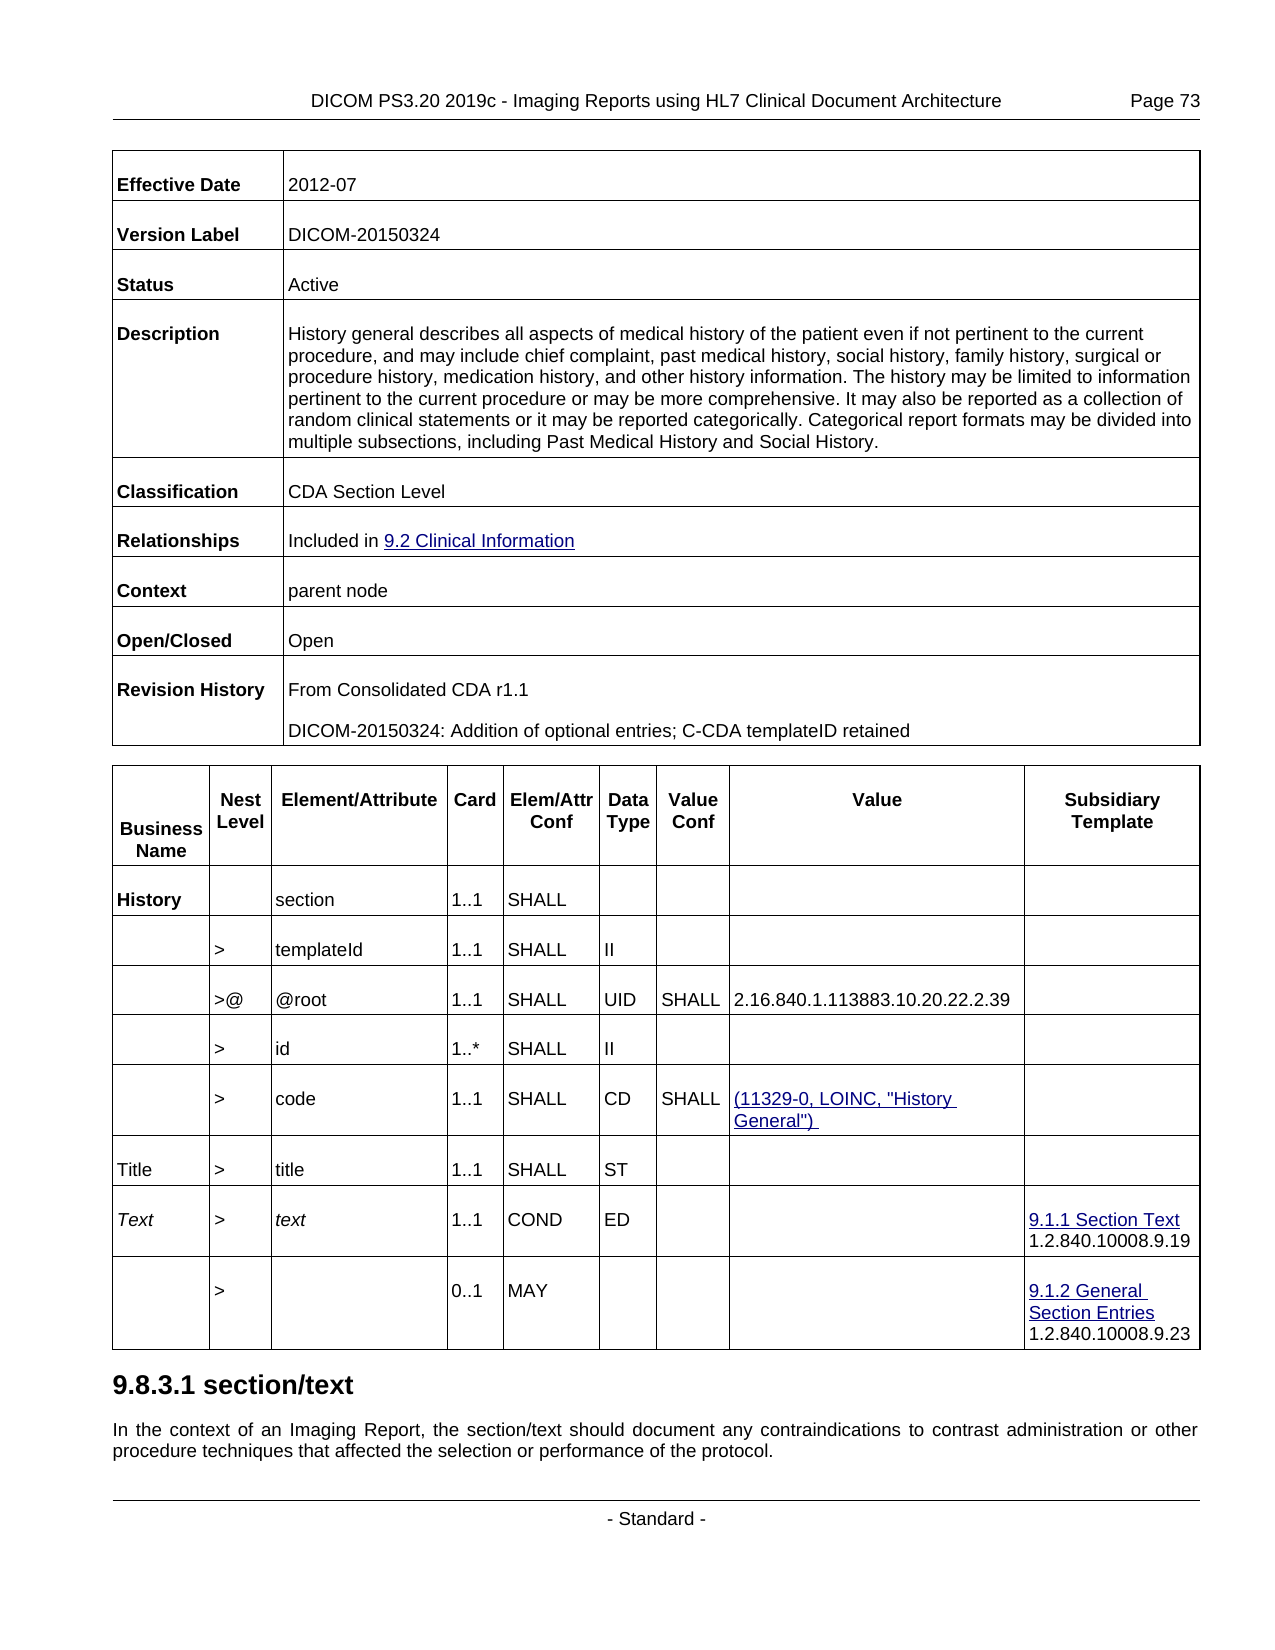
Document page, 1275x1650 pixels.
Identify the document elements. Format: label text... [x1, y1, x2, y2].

table_cell [730, 1186, 1024, 1256]
table_cell Status [113, 250, 283, 299]
table_cell [600, 866, 656, 915]
table_cell [730, 1015, 1024, 1064]
text In the context of an Imaging Report, the section/text should document any contraindications to contrast administration or other procedure techniques that affected the selection or performance of the protocol. [112, 1419, 1200, 1462]
table_cell [657, 1257, 729, 1349]
table_cell CDA Section Level [284, 458, 1199, 506]
table_cell Included in 9.2 Clinical Information [284, 507, 1199, 556]
table_cell [730, 916, 1024, 964]
table_cell [1025, 966, 1199, 1014]
table_cell [113, 1015, 209, 1064]
table_cell Title [113, 1136, 209, 1185]
table_cell 0..1 [448, 1257, 503, 1349]
table_cell SHALL [657, 966, 729, 1014]
table_cell SHALL [504, 1015, 599, 1064]
table_cell [657, 1136, 729, 1185]
table_cell Relationships [113, 507, 283, 556]
table_cell > [210, 1065, 271, 1135]
table_cell [113, 966, 209, 1014]
table_cell CD [600, 1065, 656, 1135]
table_cell [113, 1257, 209, 1349]
table_cell text [272, 1186, 447, 1256]
table_cell SHALL [657, 1065, 729, 1135]
table_cell UID [600, 966, 656, 1014]
table_cell History general describes all aspects of medical history of the patient even if not pertinent to the current procedure, and may include chief complaint, past medical history, social history, family history, surgical or procedure history, medication history, and other history information. The history may be limited to information pertinent to the current procedure or may be more comprehensive. It may also be reported as a collection of random clinical statements or it may be reported categorically. Categorical report formats may be divided into multiple subsections, including Past Medical History and Social History. [284, 300, 1199, 457]
table_cell From Consolidated CDA r1.1 DICOM-20150324: Addition of optional entries; C-CDA templateID retained [284, 656, 1199, 745]
table_cell [657, 866, 729, 915]
table_cell SHALL [504, 966, 599, 1014]
table_header Value Conf [657, 766, 729, 865]
table_cell MAY [504, 1257, 599, 1349]
table_cell Open/Closed [113, 607, 283, 655]
table_cell [1025, 916, 1199, 964]
table_cell [657, 1015, 729, 1064]
table_cell [657, 916, 729, 964]
table_cell template​Id [272, 916, 447, 964]
table_cell Revision History [113, 656, 283, 745]
table_cell 9.1.1 Section Text 1.2.840.10008.9.19 [1025, 1186, 1199, 1256]
table_cell [657, 1186, 729, 1256]
table_cell ST [600, 1136, 656, 1185]
table_cell Effective Date [113, 151, 283, 200]
table_cell II [600, 1015, 656, 1064]
table_cell Active [284, 250, 1199, 299]
table_cell [1025, 1065, 1199, 1135]
table_cell 1..* [448, 1015, 503, 1064]
table_cell >@ [210, 966, 271, 1014]
table_cell 1..1 [448, 866, 503, 915]
table_cell SHALL [504, 866, 599, 915]
table_cell Version Label [113, 201, 283, 249]
table_cell SHALL [504, 916, 599, 964]
table_cell Context [113, 557, 283, 606]
table_header Elem/Attr Conf [504, 766, 599, 865]
table_cell 9.1.2 General Section Entries 1.2.840.10008.9.23 [1025, 1257, 1199, 1349]
table_cell [1025, 1015, 1199, 1064]
table_cell [272, 1257, 447, 1349]
table_cell parent node [284, 557, 1199, 606]
table_cell title [272, 1136, 447, 1185]
table_cell [730, 1257, 1024, 1349]
table_cell Description [113, 300, 283, 457]
table_cell SHALL [504, 1136, 599, 1185]
table_cell > [210, 1136, 271, 1185]
table_cell Open [284, 607, 1199, 655]
table_cell [1025, 1136, 1199, 1185]
table_header Nest Level [210, 766, 271, 865]
table_cell section [272, 866, 447, 915]
table_cell [113, 1065, 209, 1135]
table_cell 1..1 [448, 1136, 503, 1185]
table_cell > [210, 1257, 271, 1349]
table_cell [210, 866, 271, 915]
table_cell > [210, 916, 271, 964]
text 9.8.3.1 section/text [112, 1369, 1200, 1400]
table_cell 1..1 [448, 1065, 503, 1135]
table_header Subsidiary Template [1025, 766, 1199, 865]
table_cell code [272, 1065, 447, 1135]
table_header Value [730, 766, 1024, 865]
table_cell COND [504, 1186, 599, 1256]
table_header Element/​Attribute [272, 766, 447, 865]
table_header Data Type [600, 766, 656, 865]
table_cell DICOM-20150324 [284, 201, 1199, 249]
table_cell 2012-07 [284, 151, 1199, 200]
table_cell [1025, 866, 1199, 915]
table_cell 2.16.840.1.113883.​10.20.22.2.39 [730, 966, 1024, 1014]
table_cell 1..1 [448, 1186, 503, 1256]
table_cell Text [113, 1186, 209, 1256]
table_header Card [448, 766, 503, 865]
table_cell II [600, 916, 656, 964]
table_cell 1..1 [448, 966, 503, 1014]
table_cell 1..1 [448, 916, 503, 964]
table_cell (11329-0, LOINC, "History General") [730, 1065, 1024, 1135]
table_cell [600, 1257, 656, 1349]
table_cell > [210, 1186, 271, 1256]
table_cell SHALL [504, 1065, 599, 1135]
table_cell @root [272, 966, 447, 1014]
table_cell [113, 916, 209, 964]
table_cell Classification [113, 458, 283, 506]
table_header Business Name [113, 766, 209, 865]
table_cell [730, 866, 1024, 915]
table_cell > [210, 1015, 271, 1064]
table_cell [730, 1136, 1024, 1185]
table_cell History [113, 866, 209, 915]
table_cell id [272, 1015, 447, 1064]
table_cell ED [600, 1186, 656, 1256]
